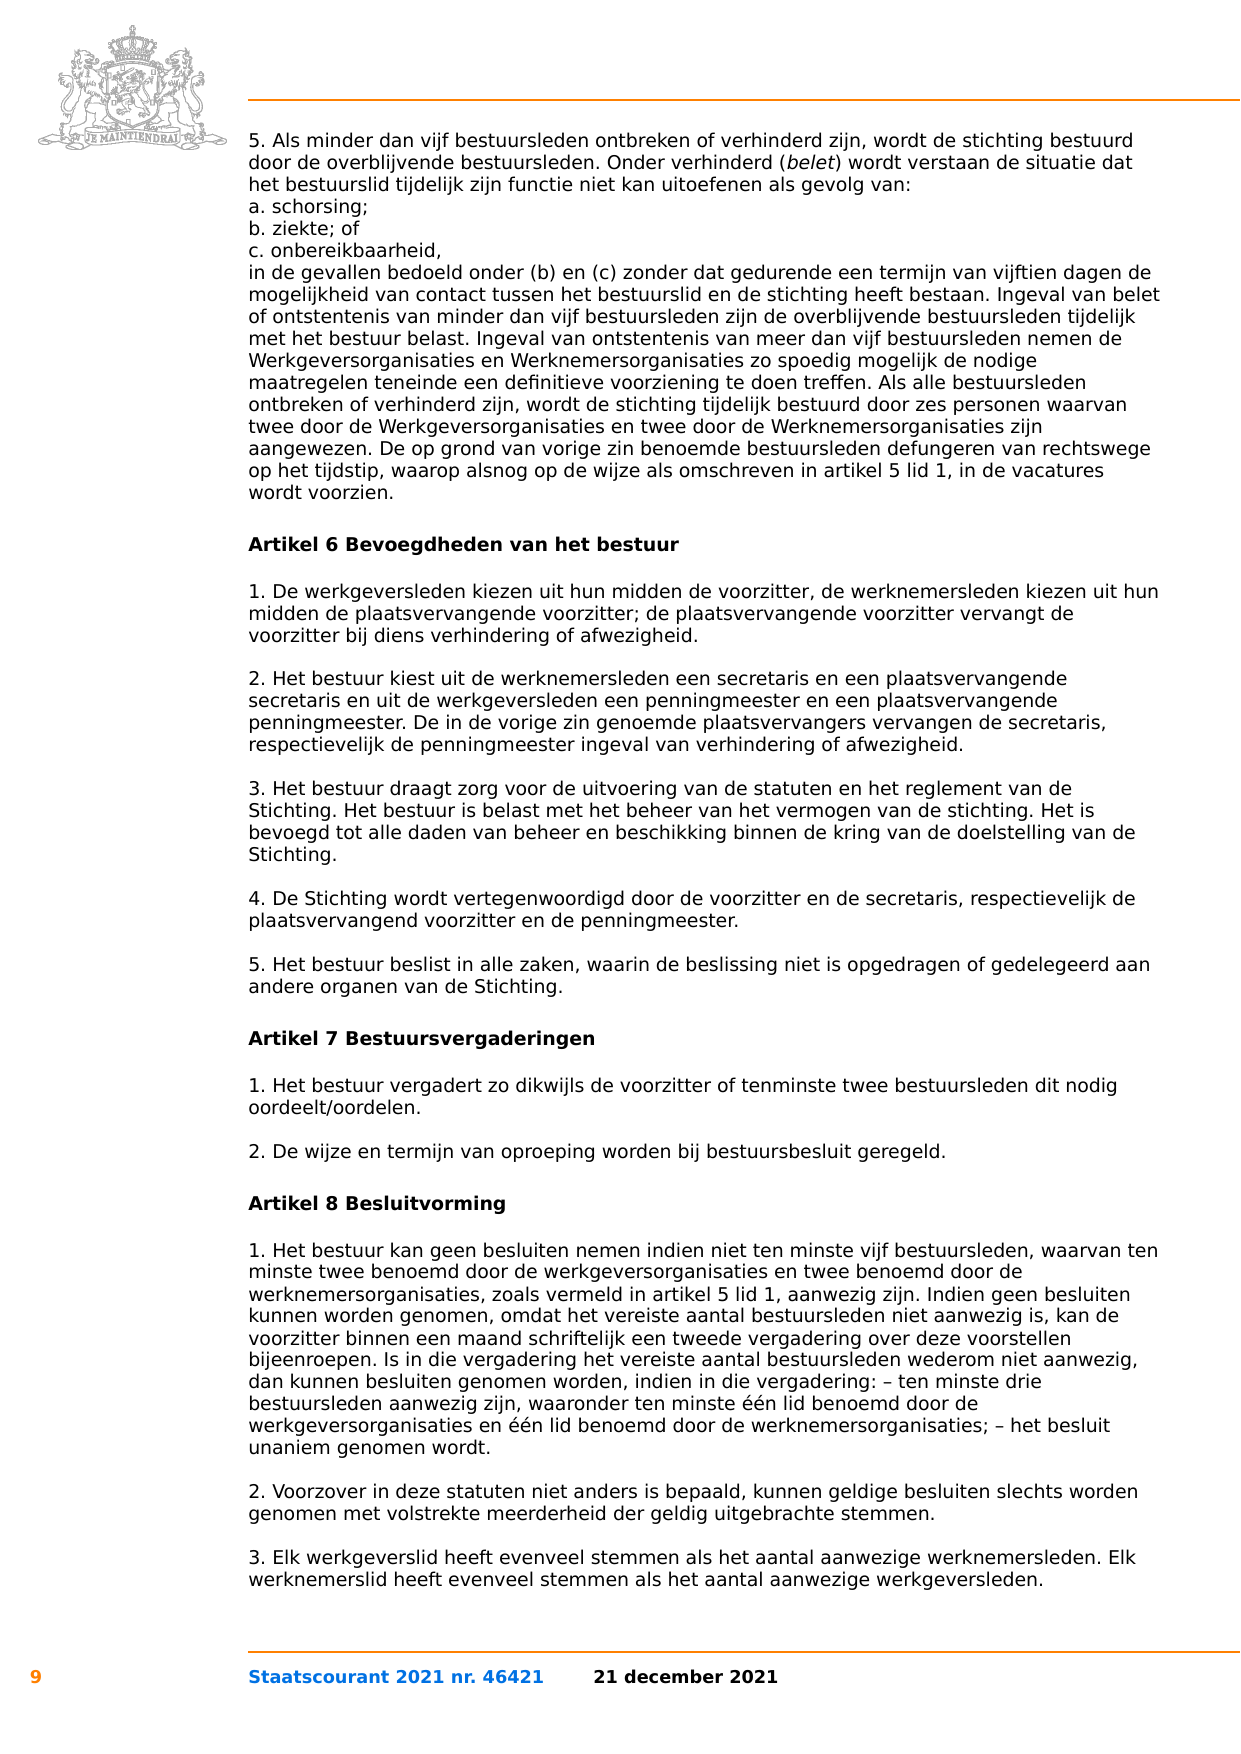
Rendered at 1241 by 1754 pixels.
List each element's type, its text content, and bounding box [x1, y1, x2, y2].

text 3. Het bestuur draagt zorg voor de uitvoering van de statuten en het reglement van de Stichting. Het bestuur is belast met het beheer van het vermogen van de stichting. Het is bevoegd tot alle daden van beheer en beschikking binnen de kring van de doelstelling van de Stichting. [248, 778, 1163, 866]
text 2. Voorzover in deze statuten niet anders is bepaald, kunnen geldige besluiten slechts worden genomen met volstrekte meerderheid der geldig uitgebrachte stemmen. [248, 1481, 1163, 1525]
text b. ziekte; of [248, 218, 1163, 240]
text 5. Als minder dan vijf bestuursleden ontbreken of verhinderd zijn, wordt de stichting bestuurd door de overblijvende bestuursleden. Onder verhinderd (belet) wordt verstaan de situatie dat het bestuurslid tijdelijk zijn functie niet kan uitoefenen als gevolg van: [248, 130, 1163, 196]
text 3. Elk werkgeverslid heeft evenveel stemmen als het aantal aanwezige werknemersleden. Elk werknemerslid heeft evenveel stemmen als het aantal aanwezige werkgeversleden. [248, 1547, 1163, 1591]
text c. onbereikbaarheid, [248, 240, 1163, 262]
text in de gevallen bedoeld onder (b) en (c) zonder dat gedurende een termijn van vijftien dagen de mogelijkheid van contact tussen het bestuurslid en de stichting heeft bestaan. Ingeval van belet of ontstentenis van minder dan vijf bestuursleden zijn de overblijvende bestuursleden tijdelijk met het bestuur belast. Ingeval van ontstentenis van meer dan vijf bestuursleden nemen de Werkgeversorganisaties en Werknemersorganisaties zo spoedig mogelijk de nodige maatregelen teneinde een definitieve voorziening te doen treffen. Als alle bestuursleden ontbreken of verhinderd zijn, wordt de stichting tijdelijk bestuurd door zes personen waarvan twee door de Werkgeversorganisaties en twee door de Werknemersorganisaties zijn aangewezen. De op grond van vorige zin benoemde bestuursleden defungeren van rechtswege op het tijdstip, waarop alsnog op de wijze als omschreven in artikel 5 lid 1, in de vacatures wordt voorzien. [248, 262, 1163, 503]
text 2. De wijze en termijn van oproeping worden bij bestuursbesluit geregeld. [248, 1141, 1163, 1162]
text 1. Het bestuur kan geen besluiten nemen indien niet ten minste vijf bestuursleden, waarvan ten minste twee benoemd door de werkgeversorganisaties en twee benoemd door de werknemersorganisaties, zoals vermeld in artikel 5 lid 1, aanwezig zijn. Indien geen besluiten kunnen worden genomen, omdat het vereiste aantal bestuursleden niet aanwezig is, kan de voorzitter binnen een maand schriftelijk een tweede vergadering over deze voorstellen bijeenroepen. Is in die vergadering het vereiste aantal bestuursleden wederom niet aanwezig, dan kunnen besluiten genomen worden, indien in die vergadering: – ten minste drie bestuursleden aanwezig zijn, waaronder ten minste één lid benoemd door de werkgeversorganisaties en één lid benoemd door de werknemersorganisaties; – het besluit unaniem genomen wordt. [248, 1239, 1163, 1459]
text 1. De werkgeversleden kiezen uit hun midden de voorzitter, de werknemersleden kiezen uit hun midden de plaatsvervangende voorzitter; de plaatsvervangende voorzitter vervangt de voorzitter bij diens verhindering of afwezigheid. [248, 581, 1163, 646]
text 5. Het bestuur beslist in alle zaken, waarin de beslissing niet is opgedragen of gedelegeerd aan andere organen van de Stichting. [248, 954, 1163, 998]
text 1. Het bestuur vergadert zo dikwijls de voorzitter of tenminste twee bestuursleden dit nodig oordeelt/oordelen. [248, 1075, 1163, 1119]
subtitle Artikel 7 Bestuursvergaderingen [248, 1028, 1163, 1050]
subtitle Artikel 8 Besluitvorming [248, 1192, 1163, 1214]
picture [38, 25, 227, 150]
text 4. De Stichting wordt vertegenwoordigd door de voorzitter en de secretaris, respectievelijk de plaatsvervangend voorzitter en de penningmeester. [248, 888, 1163, 932]
subtitle Artikel 6 Bevoegdheden van het bestuur [248, 533, 1163, 556]
text 2. Het bestuur kiest uit de werknemersleden een secretaris en een plaatsvervangende secretaris en uit de werkgeversleden een penningmeester en een plaatsvervangende penningmeester. De in de vorige zin genoemde plaatsvervangers vervangen de secretaris, respectievelijk de penningmeester ingeval van verhindering of afwezigheid. [248, 668, 1163, 756]
text a. schorsing; [248, 196, 1163, 218]
